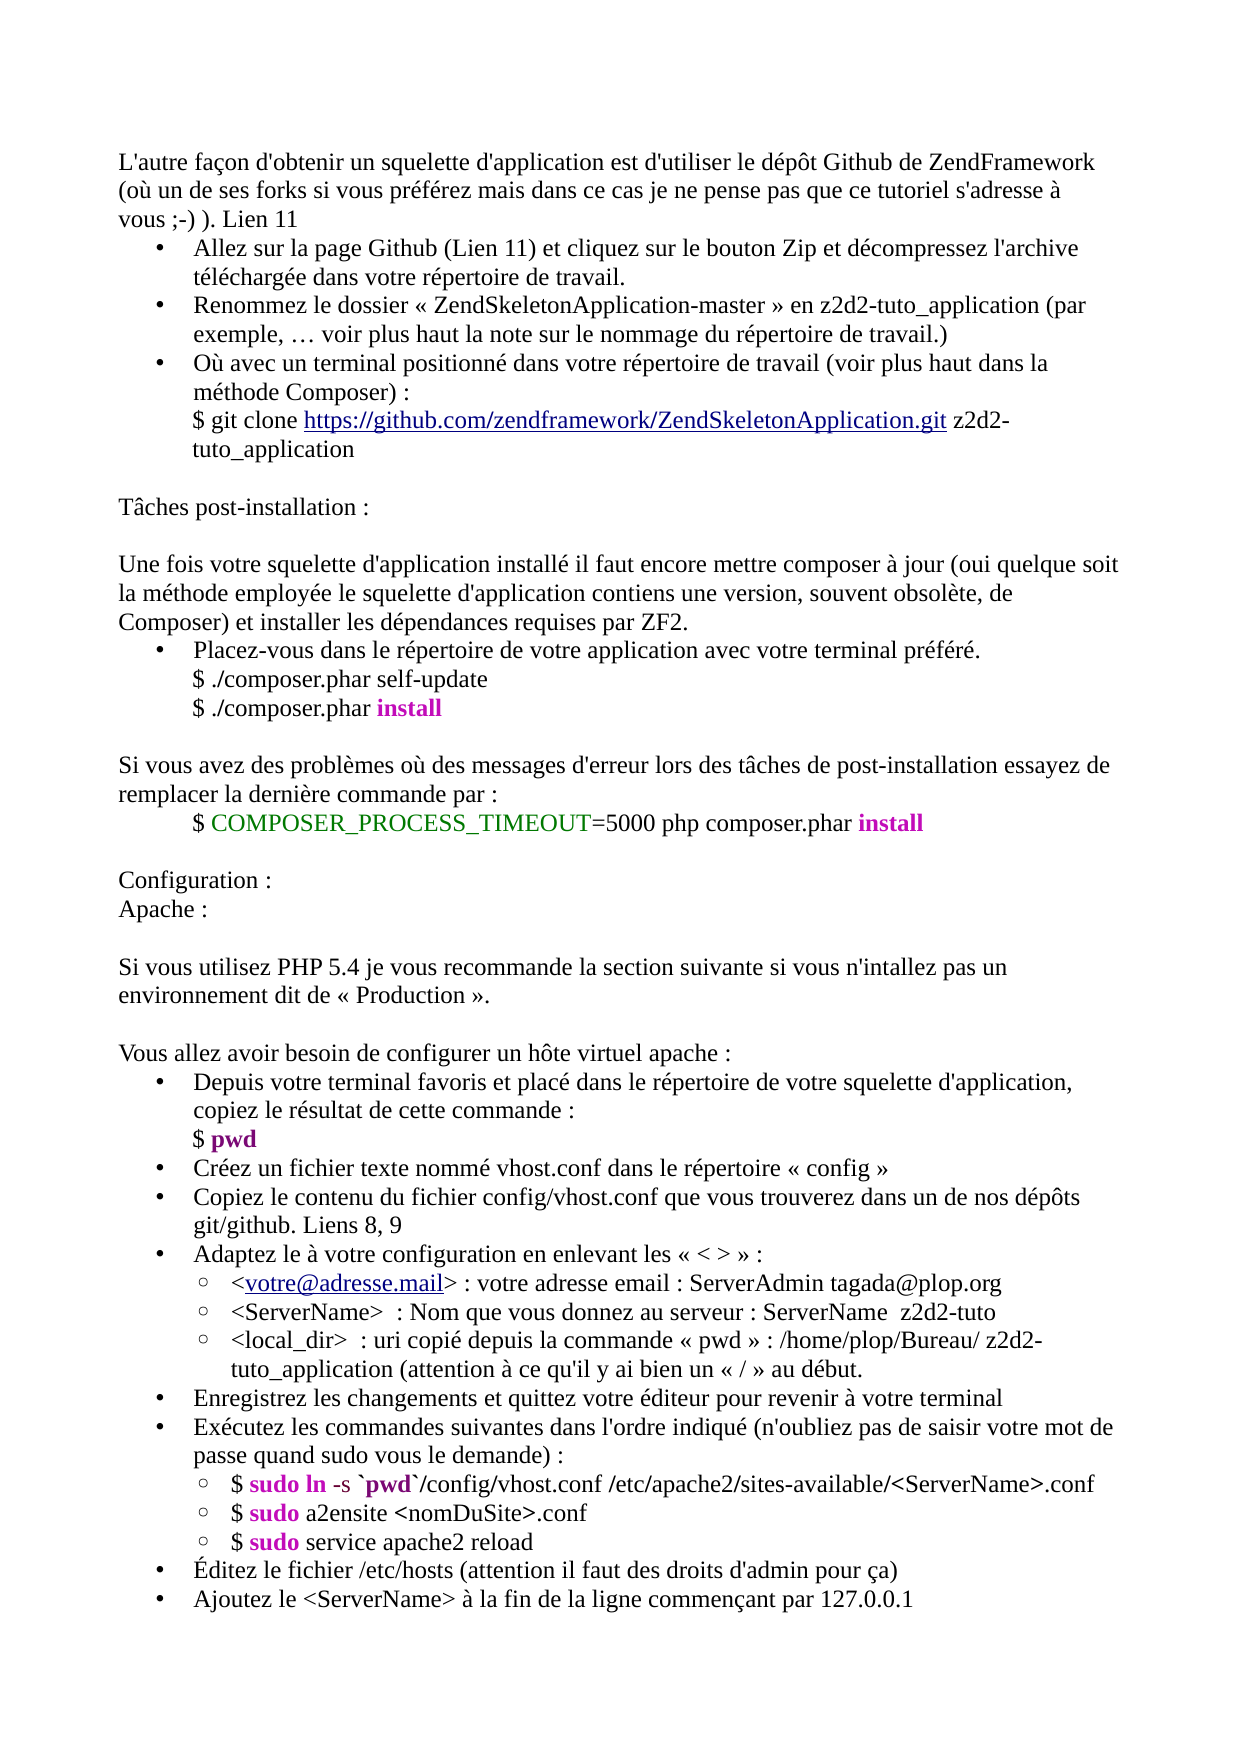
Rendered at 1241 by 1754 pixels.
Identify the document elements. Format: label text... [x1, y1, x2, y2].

text L'autre façon d'obtenir un squelette d'application est d'utiliser le dépôt Github de ZendFramework (où un de ses forks si vous préférez mais dans ce cas je ne pense pas que ce tutoriel s'adresse à vous ;-) ). Lien 11 [118, 147, 1122, 233]
list <local_dir> : uri copié depuis la commande « pwd » : /home/plop/Bureau/ z2d2-tuto_application (attention à ce qu'il y ai bien un « / » au début. [193, 1326, 1122, 1383]
text Vous allez avoir besoin de configurer un hôte virtuel apache : [118, 1038, 1122, 1067]
text $ COMPOSER_PROCESS_TIMEOUT=5000 php composer.phar install [192, 808, 1122, 837]
list $ sudo a2ensite <nomDuSite>.conf [193, 1498, 1122, 1527]
text $ ./composer.phar self-update [192, 664, 1122, 693]
list Depuis votre terminal favoris et placé dans le répertoire de votre squelette d'application, copiez le résultat de cette commande : [156, 1067, 1122, 1124]
text $ ./composer.phar install [192, 693, 1122, 722]
list <ServerName> : Nom que vous donnez au serveur : ServerName z2d2-tuto [193, 1297, 1122, 1326]
list Où avec un terminal positionné dans votre répertoire de travail (voir plus haut dans la méthode Composer) : [156, 348, 1122, 406]
text Si vous utilisez PHP 5.4 je vous recommande la section suivante si vous n'intallez pas un environnement dit de « Production ». [118, 952, 1122, 1009]
text Si vous avez des problèmes où des messages d'erreur lors des tâches de post-installation essayez de remplacer la dernière commande par : [118, 751, 1122, 808]
list Placez-vous dans le répertoire de votre application avec votre terminal préféré. [156, 636, 1122, 664]
list Créez un fichier texte nommé vhost.conf dans le répertoire « config » [156, 1153, 1122, 1182]
list Allez sur la page Github (Lien 11) et cliquez sur le bouton Zip et décompressez l'archive téléchargée dans votre répertoire de travail. [156, 233, 1122, 291]
list Adaptez le à votre configuration en enlevant les « < > » : [156, 1239, 1122, 1268]
list Enregistrez les changements et quittez votre éditeur pour revenir à votre terminal [156, 1383, 1122, 1412]
list Ajoutez le <ServerName> à la fin de la ligne commençant par 127.0.0.1 [156, 1584, 1122, 1613]
text $ pwd [192, 1124, 1122, 1153]
text Tâches post-installation : [118, 492, 1122, 521]
list $ sudo service apache2 reload [193, 1527, 1122, 1556]
list Exécutez les commandes suivantes dans l'ordre indiqué (n'oubliez pas de saisir votre mot de passe quand sudo vous le demande) : [156, 1412, 1122, 1469]
text Apache : [118, 894, 1122, 923]
text $ git clone https://github.com/zendframework/ZendSkeletonApplication.git z2d2-tuto_application [192, 406, 1122, 463]
text Une fois votre squelette d'application installé il faut encore mettre composer à jour (oui quelque soit la méthode employée le squelette d'application contiens une version, souvent obsolète, de Composer) et installer les dépendances requises par ZF2. [118, 549, 1122, 636]
text Configuration : [118, 866, 1122, 894]
list $ sudo ln -s `pwd`/config/vhost.conf /etc/apache2/sites-available/<ServerName>.conf [193, 1469, 1122, 1498]
list <votre@adresse.mail> : votre adresse email : ServerAdmin tagada@plop.org [193, 1268, 1122, 1297]
list Éditez le fichier /etc/hosts (attention il faut des droits d'admin pour ça) [156, 1556, 1122, 1584]
list Renommez le dossier « ZendSkeletonApplication-master » en z2d2-tuto_application (par exemple, … voir plus haut la note sur le nommage du répertoire de travail.) [156, 291, 1122, 348]
list Copiez le contenu du fichier config/vhost.conf que vous trouverez dans un de nos dépôts git/github. Liens 8, 9 [156, 1182, 1122, 1239]
